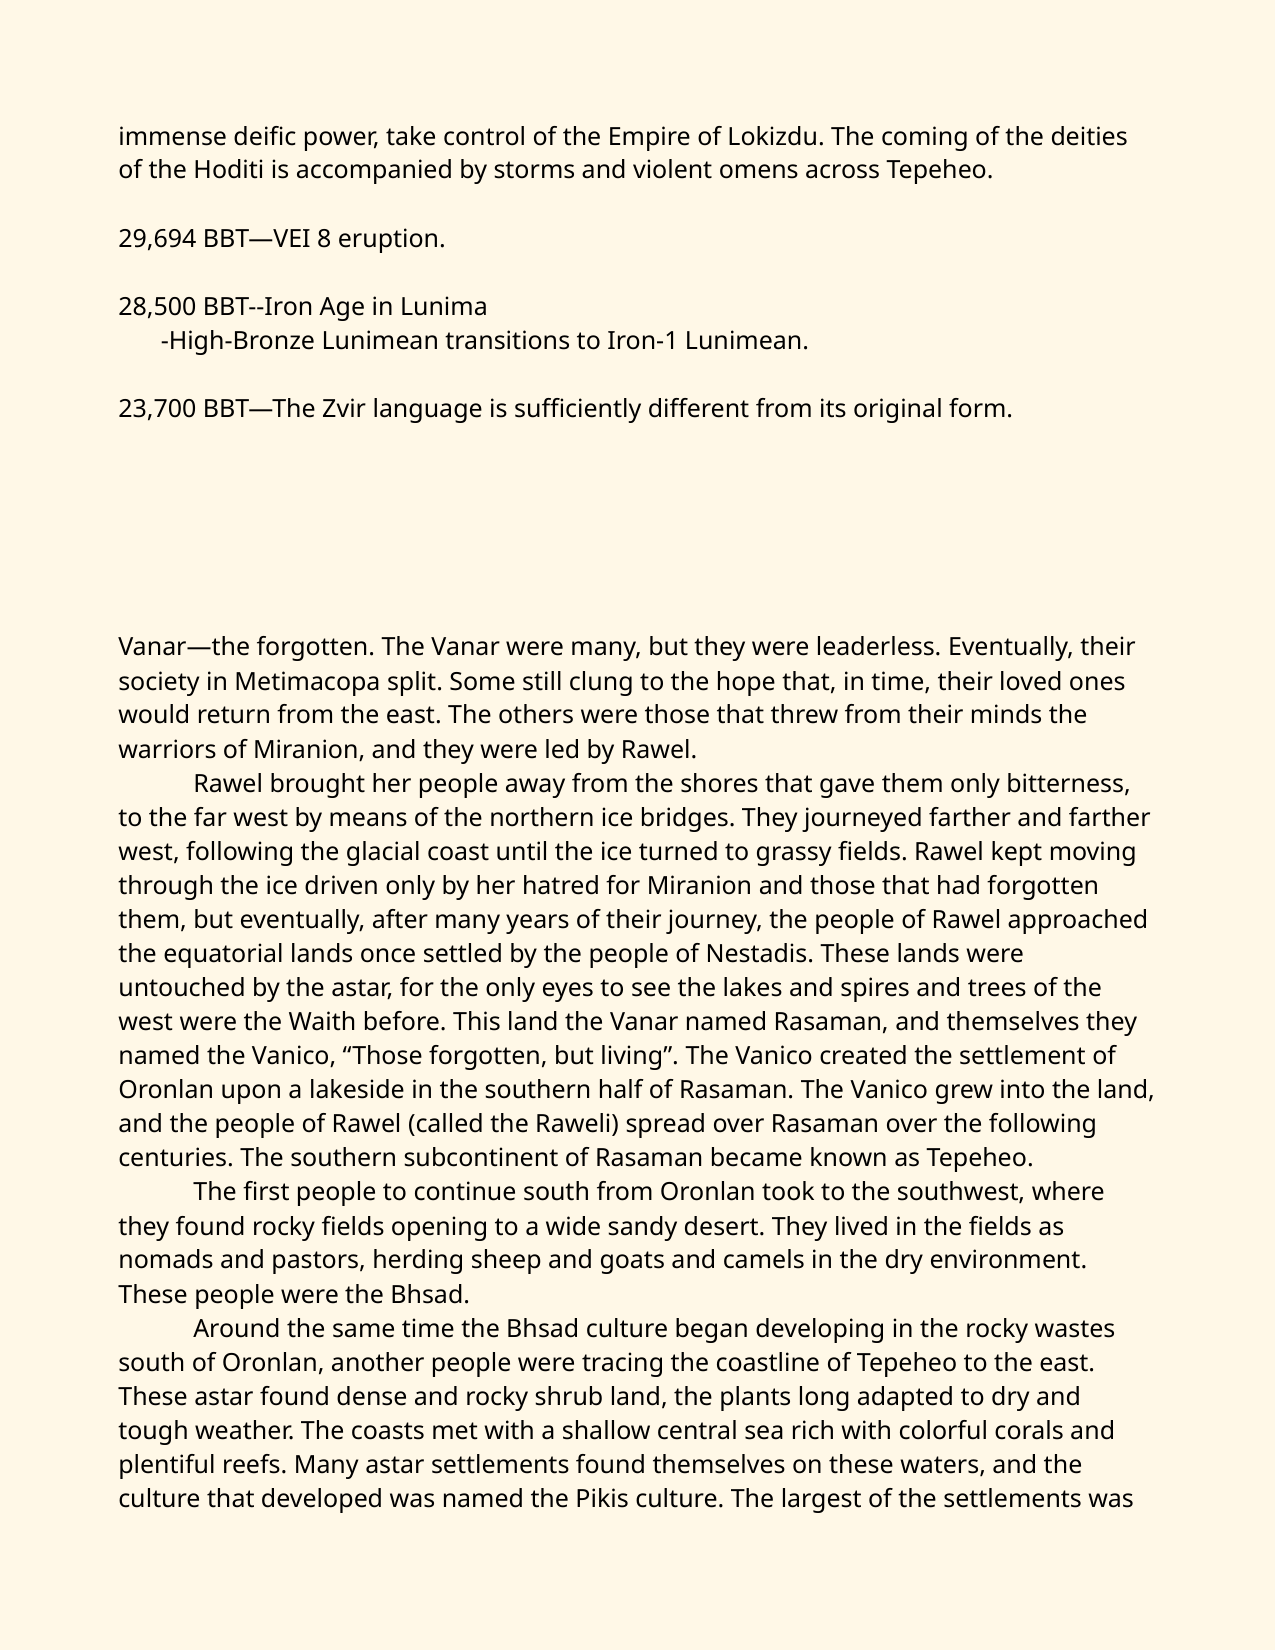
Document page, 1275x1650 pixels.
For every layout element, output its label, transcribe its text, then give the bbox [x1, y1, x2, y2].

text Vanar—the forgotten. The Vanar were many, but they were leaderless. Eventually, their society in Metimacopa split. Some still clung to the hope that, in time, their loved ones would return from the east. The others were those that threw from their minds the warriors of Miranion, and they were led by Rawel. [118, 629, 1157, 765]
text Around the same time the Bhsad culture began developing in the rocky wastes south of Oronlan, another people were tracing the coastline of Tepeheo to the east. These astar found dense and rocky shrub land, the plants long adapted to dry and tough weather. The coasts met with a shallow central sea rich with colorful corals and plentiful reefs. Many astar settlements found themselves on these waters, and the culture that developed was named the Pikis culture. The largest of the settlements was [118, 1310, 1157, 1515]
text 23,700 BBT—The Zvir language is sufficiently different from its original form. [118, 391, 1157, 425]
text -High-Bronze Lunimean transitions to Iron-1 Lunimean. [118, 322, 1157, 357]
text 28,500 BBT--Iron Age in Lunima [118, 288, 1157, 322]
text immense deific power, take control of the Empire of Lokizdu. The coming of the deities of the Hoditi is accompanied by storms and violent omens across Tepeheo. [118, 118, 1157, 186]
text The first people to continue south from Oronlan took to the southwest, where they found rocky fields opening to a wide sandy desert. They lived in the fields as nomads and pastors, herding sheep and goats and camels in the dry environment. These people were the Bhsad. [118, 1174, 1157, 1310]
text 29,694 BBT—VEI 8 eruption. [118, 220, 1157, 254]
text Rawel brought her people away from the shores that gave them only bitterness, to the far west by means of the northern ice bridges. They journeyed farther and farther west, following the glacial coast until the ice turned to grassy fields. Rawel kept moving through the ice driven only by her hatred for Miranion and those that had forgotten them, but eventually, after many years of their journey, the people of Rawel approached the equatorial lands once settled by the people of Nestadis. These lands were untouched by the astar, for the only eyes to see the lakes and spires and trees of the west were the Waith before. This land the Vanar named Rasaman, and themselves they named the Vanico, “Those forgotten, but living”. The Vanico created the settlement of Oronlan upon a lakeside in the southern half of Rasaman. The Vanico grew into the land, and the people of Rawel (called the Raweli) spread over Rasaman over the following centuries. The southern subcontinent of Rasaman became known as Tepeheo. [118, 765, 1157, 1174]
